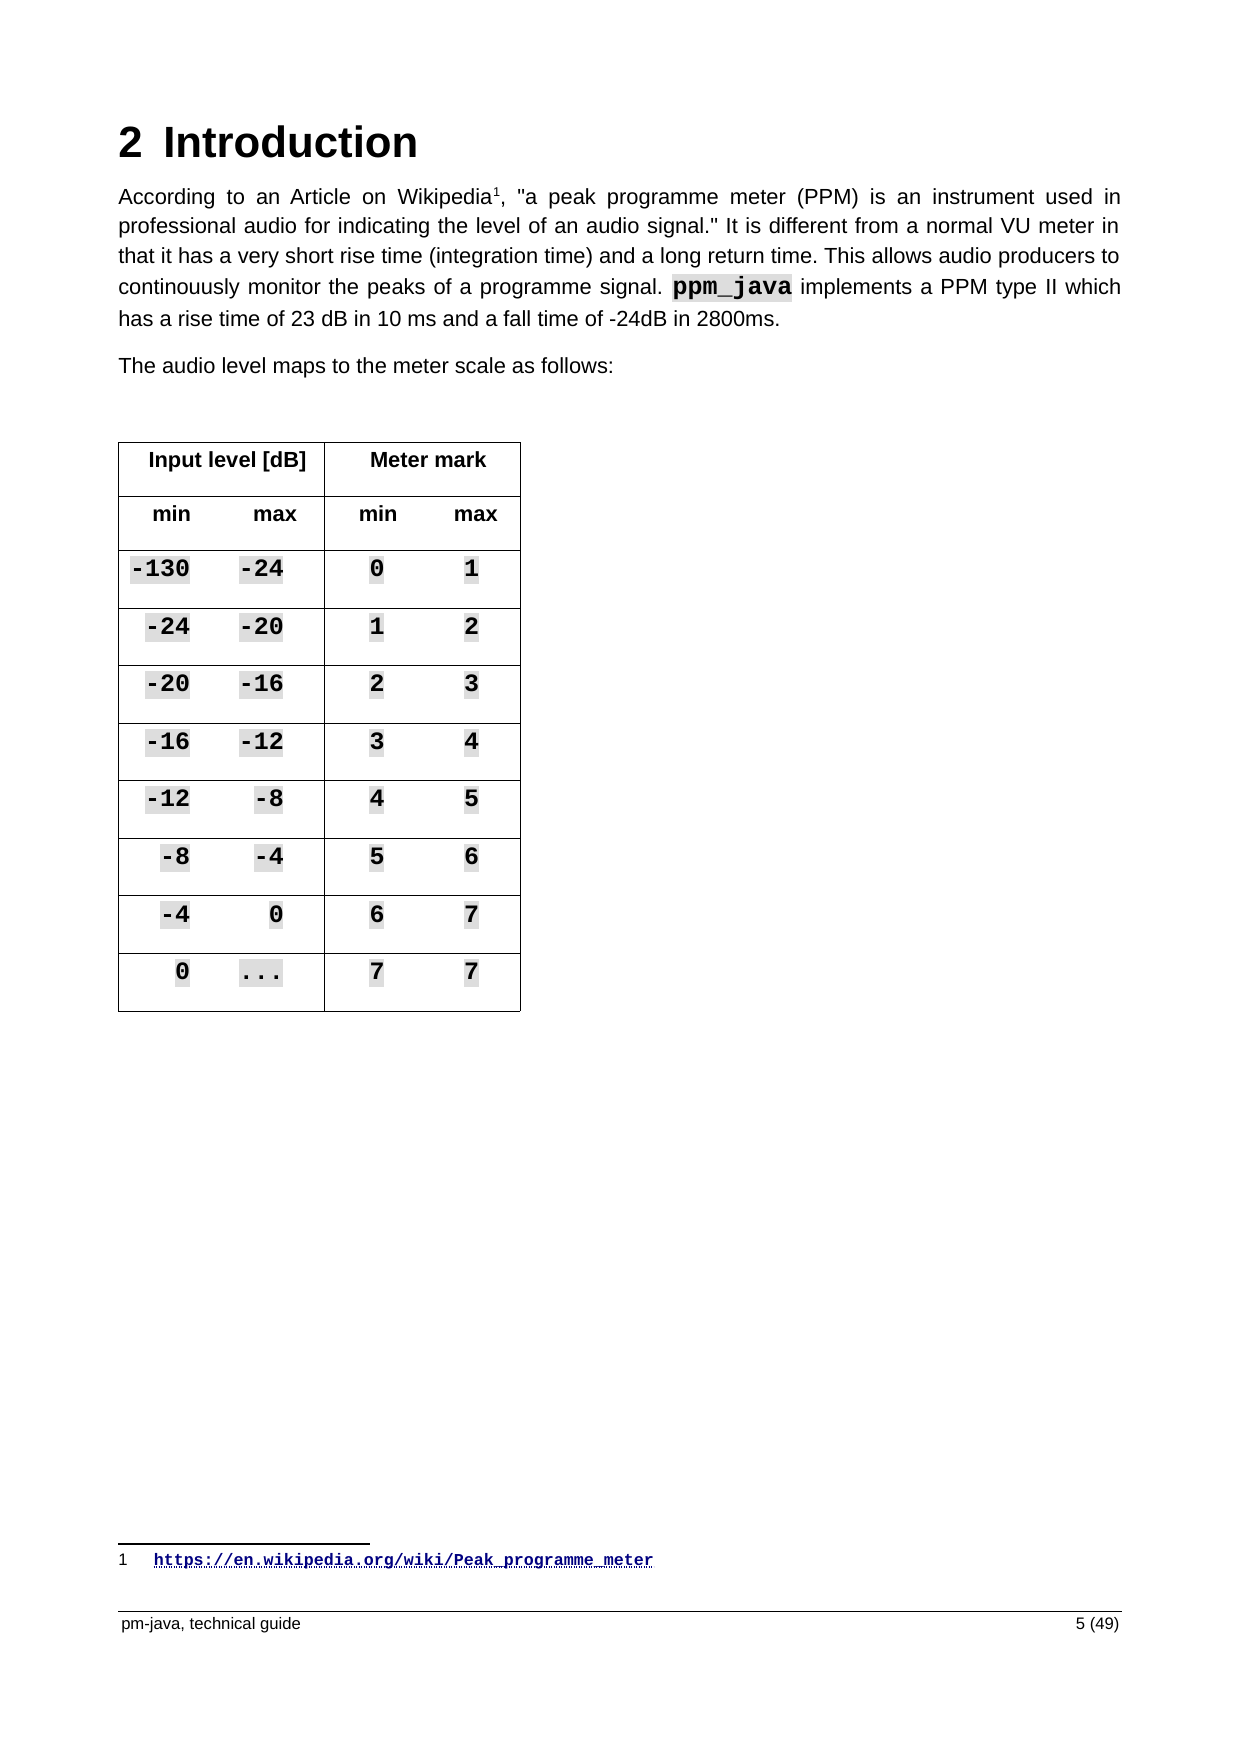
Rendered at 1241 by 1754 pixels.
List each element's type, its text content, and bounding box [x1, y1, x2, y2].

table_cell -20 [119, 666, 213, 723]
table_cell 0 [119, 954, 213, 1011]
table_cell max [420, 497, 520, 550]
table_cell 4 [325, 781, 419, 838]
table_cell -20 [213, 609, 324, 665]
table_cell -4 [213, 839, 324, 895]
table_cell 0 [213, 896, 324, 953]
table_cell 1 [325, 609, 419, 665]
table_cell 5 [420, 781, 520, 838]
table_cell 7 [325, 954, 419, 1011]
table_cell 5 [325, 839, 419, 895]
table_cell 6 [325, 896, 419, 953]
table_cell -24 [213, 551, 324, 607]
table_cell 7 [420, 896, 520, 953]
table_cell -4 [119, 896, 213, 953]
table_cell -24 [119, 609, 213, 665]
table_cell -8 [119, 839, 213, 895]
table_cell -16 [213, 666, 324, 723]
table_cell 7 [420, 954, 520, 1011]
table_cell max [213, 497, 324, 550]
text The audio level maps to the meter scale as follows: [118, 354, 1122, 378]
table_cell ... [213, 954, 324, 1011]
table_cell -12 [213, 724, 324, 780]
table_header Input level [dB] [119, 443, 324, 496]
table_cell 2 [325, 666, 419, 723]
table_cell min [119, 497, 213, 550]
table_cell -12 [119, 781, 213, 838]
table_cell 3 [420, 666, 520, 723]
text https://en.wikipedia.org/wiki/Peak_programme_meter [118, 1550, 1122, 1570]
table_cell 4 [420, 724, 520, 780]
table_cell min [325, 497, 419, 550]
table_header Meter mark [325, 443, 520, 496]
table_cell 1 [420, 551, 520, 607]
table_cell 6 [420, 839, 520, 895]
table_cell 0 [325, 551, 419, 607]
table_cell 3 [325, 724, 419, 780]
table_cell -8 [213, 781, 324, 838]
text According to an Article on Wikipedia, "a peak programme meter (PPM) is an instrument used in professional audio for indicating the level of an audio signal." It is different from a normal VU meter in that it has a very short rise time (integration time) and a long return time. This allows audio producers to continouusly monitor the peaks of a programme signal. ppm_java implements a PPM type II which has a rise time of 23 dB in 10 ms and a fall time of -24dB in 2800ms. [118, 185, 1122, 331]
table_cell 2 [420, 609, 520, 665]
subtitle Introduction [118, 118, 1122, 167]
table_cell -130 [119, 551, 213, 607]
table_cell -16 [119, 724, 213, 780]
